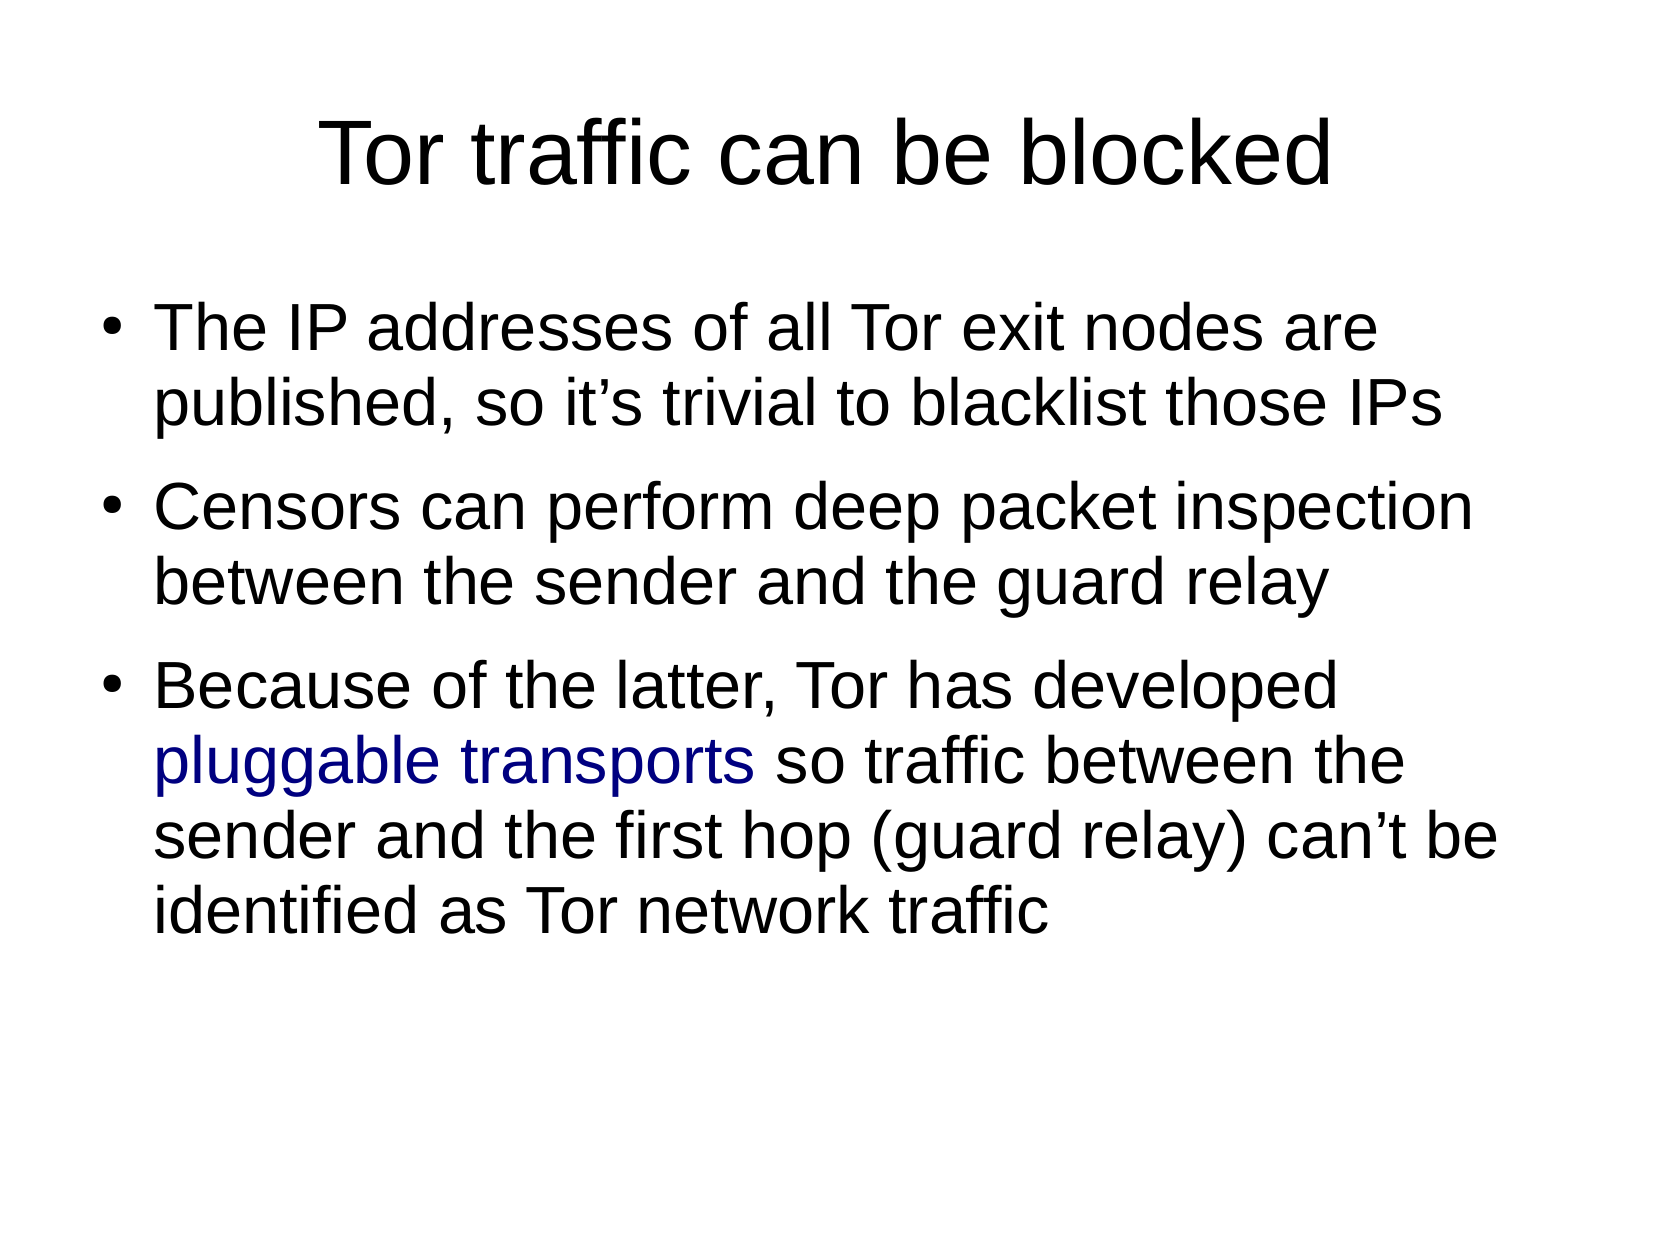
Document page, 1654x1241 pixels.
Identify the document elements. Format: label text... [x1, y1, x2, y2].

list The IP addresses of all Tor exit nodes are published, so it’s trivial to blacklist those IPs Censors can perform deep packet inspection between the sender and the guard relay Because of the latter, Tor has developed pluggable transports so traffic between the sender and the first hop (guard relay) can’t be identified as Tor network traffic [82, 290, 1571, 1010]
title Tor traffic can be blocked [82, 49, 1571, 257]
